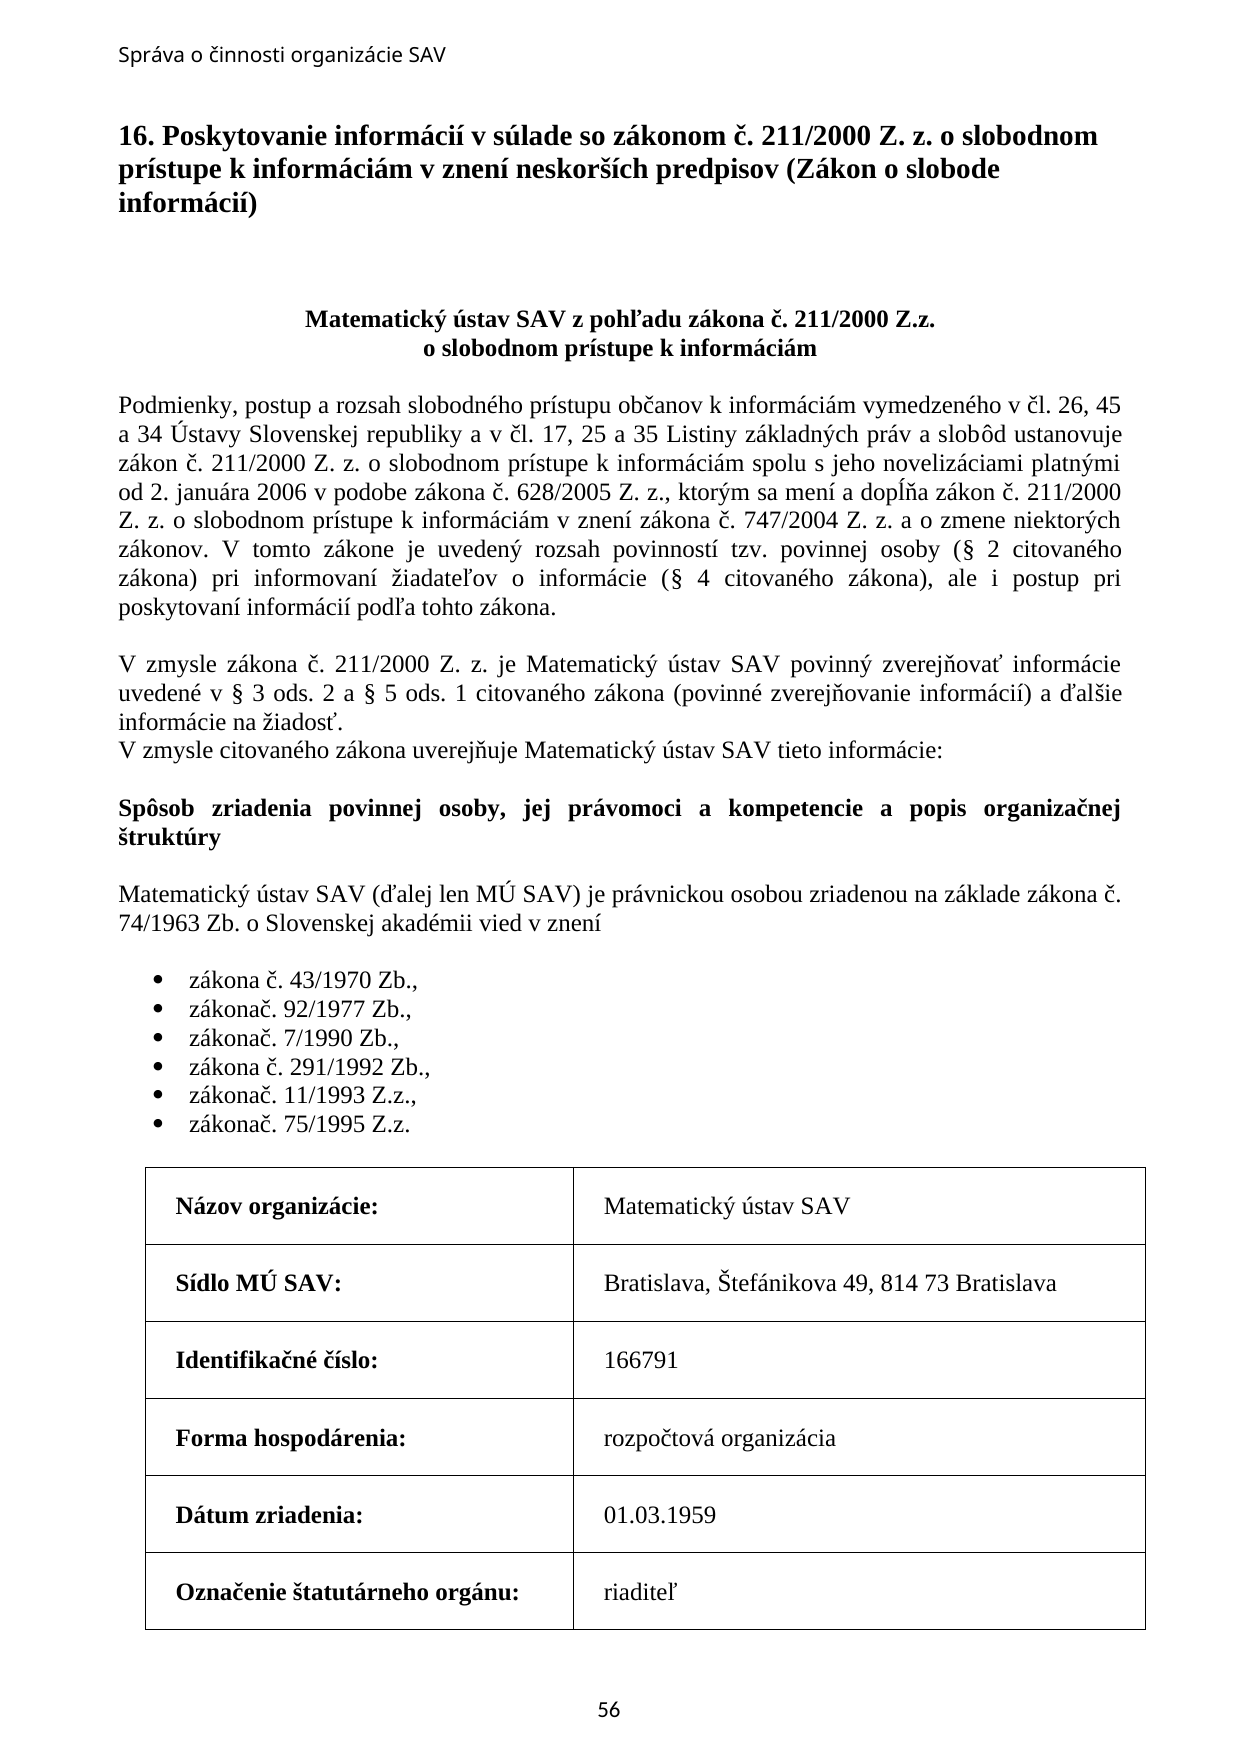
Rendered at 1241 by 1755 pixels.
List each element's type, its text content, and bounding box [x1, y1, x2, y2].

table_cell 166791 [574, 1322, 1145, 1398]
table_cell rozpočtová organizácia [574, 1399, 1145, 1475]
text Matematický ústav SAV z pohľadu zákona č. 211/2000 Z.z. [118, 304, 1122, 333]
text V zmysle citovaného zákona uverejňuje Matematický ústav SAV tieto informácie: [118, 736, 1122, 764]
table_cell 01.03.1959 [574, 1476, 1145, 1552]
text  zákona č. 291/1992 Zb., [153, 1052, 1122, 1081]
text  zákonač. 11/1993 Z.z., [153, 1081, 1122, 1109]
text Podmienky, postup a rozsah slobodného prístupu občanov k informáciám vymedzeného v čl. 26, 45 a 34 Ústavy Slovenskej republiky a v čl. 17, 25 a 35 Listiny základných práv a slobôd ustanovuje zákon č. 211/2000 Z. z. o slobodnom prístupe k informáciám spolu s jeho novelizáciami platnými od 2. januára 2006 v podobe zákona č. 628/2005 Z. z., ktorým sa mení a dopĺňa zákon č. 211/2000 Z. z. o slobodnom prístupe k informáciám v znení zákona č. 747/2004 Z. z. a o zmene niektorých zákonov. V tomto zákone je uvedený rozsah povinností tzv. povinnej osoby (§ 2 citovaného zákona) pri informovaní žiadateľov o informácie (§ 4 citovaného zákona), ale i postup pri poskytovaní informácií podľa tohto zákona. [118, 391, 1122, 621]
table_cell Označenie štatutárneho orgánu: [146, 1553, 573, 1629]
text  zákonač. 92/1977 Zb., [153, 994, 1122, 1023]
table_cell Dátum zriadenia: [146, 1476, 573, 1552]
table_cell Bratislava, Štefánikova 49, 814 73 Bratislava [574, 1245, 1145, 1321]
text o slobodnom prístupe k informáciám [118, 333, 1122, 362]
text  zákonač. 75/1995 Z.z. [153, 1109, 1122, 1138]
table_header Matematický ústav SAV [574, 1168, 1145, 1244]
text 16. Poskytovanie informácií v súlade so zákonom č. 211/2000 Z. z. o slobodnom prístupe k informáciám v znení neskorších predpisov (Zákon o slobode informácií) [118, 118, 1122, 276]
text Matematický ústav SAV (ďalej len MÚ SAV) je právnickou osobou zriadenou na základe zákona č. 74/1963 Zb. o Slovenskej akadémii vied v znení [118, 879, 1122, 937]
text V zmysle zákona č. 211/2000 Z. z. je Matematický ústav SAV povinný zverejňovať informácie uvedené v § 3 ods. 2 a § 5 ods. 1 citovaného zákona (povinné zverejňovanie informácií) a ďalšie informácie na žiadosť. [118, 649, 1122, 736]
table_cell riaditeľ [574, 1553, 1145, 1629]
table_cell Identifikačné číslo: [146, 1322, 573, 1398]
table_header Názov organizácie: [146, 1168, 573, 1244]
table_cell Sídlo MÚ SAV: [146, 1245, 573, 1321]
table_cell Forma hospodárenia: [146, 1399, 573, 1475]
text Spôsob zriadenia povinnej osoby, jej právomoci a kompetencie a popis organizačnej štruktúry [118, 793, 1122, 851]
text  zákona č. 43/1970 Zb., [153, 966, 1122, 994]
text  zákonač. 7/1990 Zb., [153, 1023, 1122, 1052]
